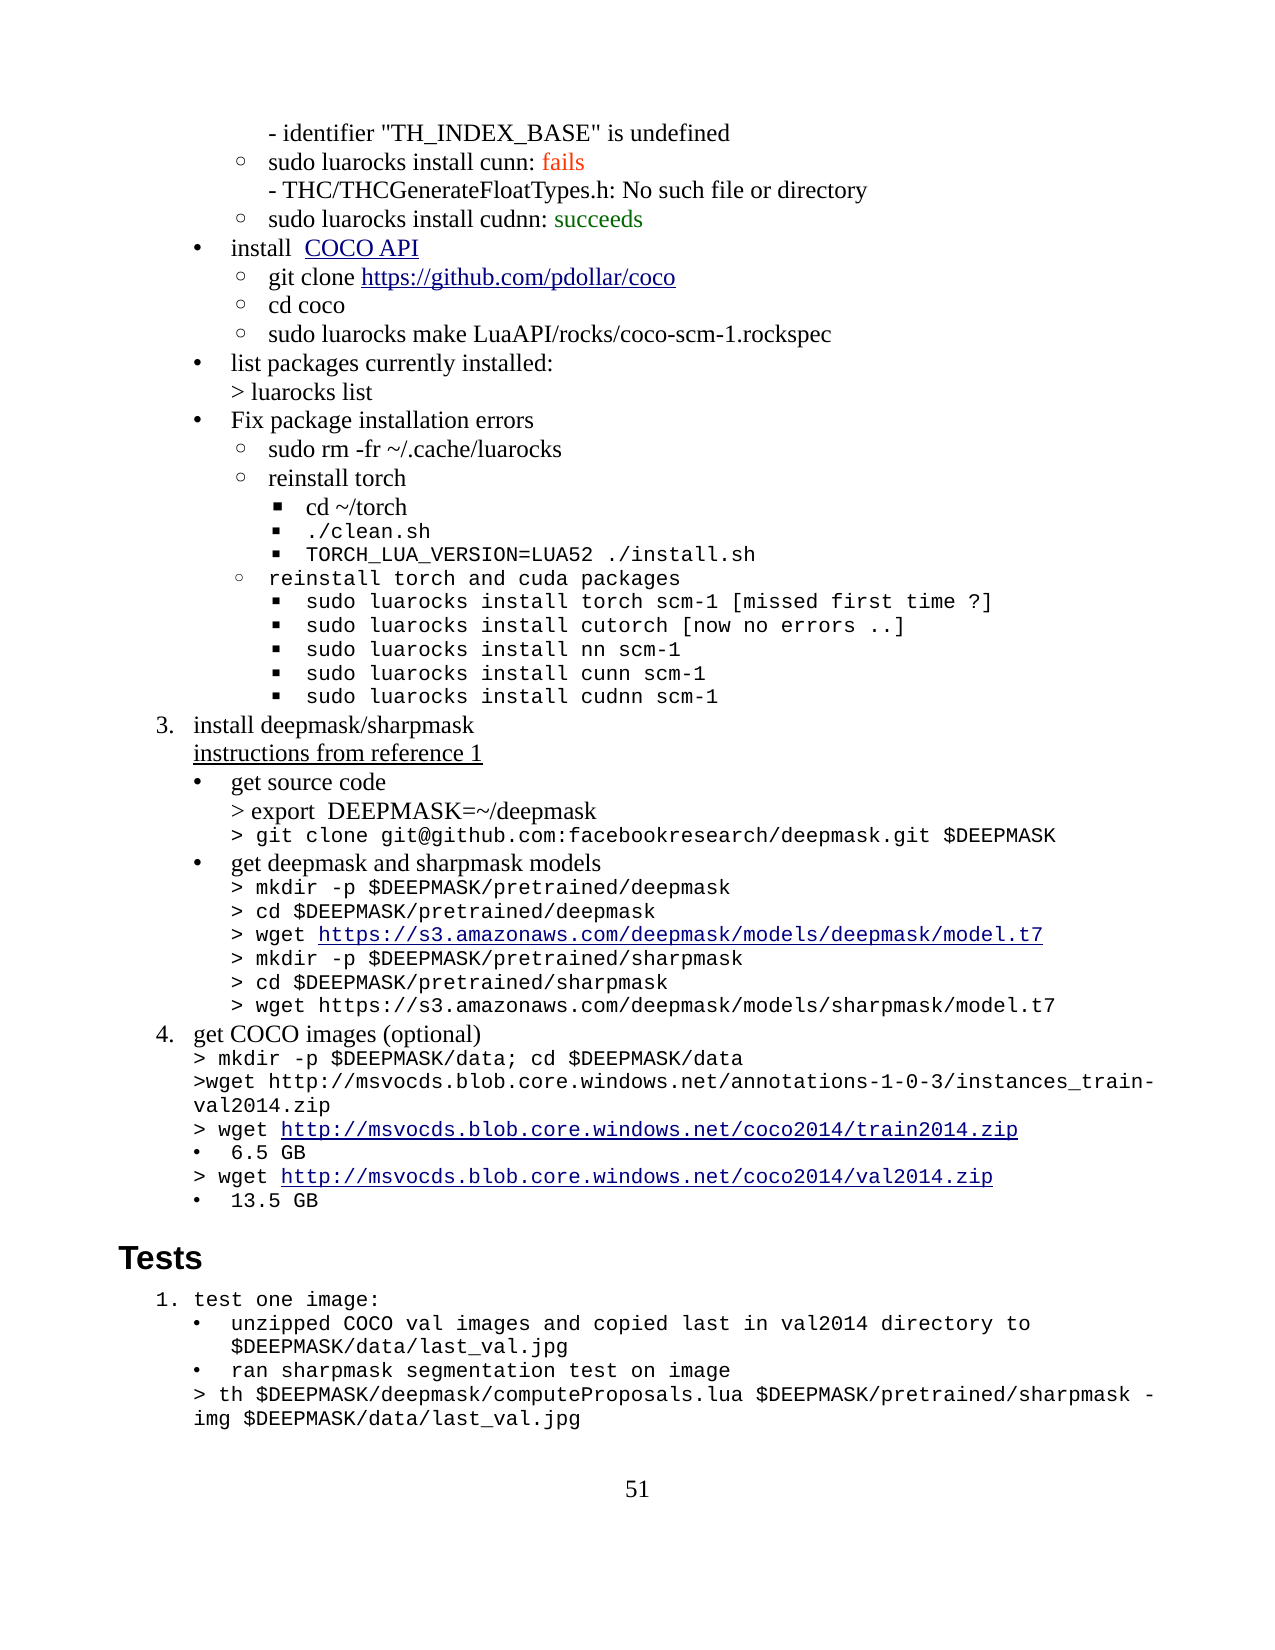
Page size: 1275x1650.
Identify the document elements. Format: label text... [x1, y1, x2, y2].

list install COCO API [193, 233, 1157, 262]
list 13.5 GB [193, 1190, 1157, 1213]
list cd ~/torch [268, 492, 1157, 521]
list > mkdir -p $DEEPMASK/pretrained/sharpmask [231, 948, 1157, 972]
list > git clone git@github.com:facebookresearch/deepmask.git $DEEPMASK [231, 825, 1157, 848]
list reinstall torch and cuda packages [231, 568, 1157, 592]
list sudo luarocks install cudnn scm-1 [268, 686, 1157, 710]
list > wget http://msvocds.blob.core.windows.net/coco2014/val2014.zip [193, 1166, 1157, 1190]
list get COCO images (optional) [156, 1019, 1157, 1048]
list > luarocks list [193, 377, 1157, 406]
subtitle Tests [118, 1238, 1157, 1277]
list > cd $DEEPMASK/pretrained/deepmask [231, 901, 1157, 924]
list > wget http://msvocds.blob.core.windows.net/coco2014/train2014.zip [193, 1119, 1157, 1142]
list > cd $DEEPMASK/pretrained/sharpmask [231, 972, 1157, 995]
list sudo luarocks install cutorch [now no errors ..] [268, 615, 1157, 639]
list unzipped COCO val images and copied last in val2014 directory to $DEEPMASK/data/last_val.jpg [193, 1313, 1157, 1360]
list cd coco [231, 291, 1157, 319]
list Fix package installation errors [193, 406, 1157, 434]
list test one image: [156, 1289, 1157, 1313]
list > mkdir -p $DEEPMASK/data; cd $DEEPMASK/data [193, 1048, 1157, 1071]
list - THC/THCGenerateFloatTypes.h: No such file or directory [231, 176, 1157, 204]
list ./clean.sh [268, 521, 1157, 544]
list sudo luarocks install cunn scm-1 [268, 662, 1157, 686]
list > th $DEEPMASK/deepmask/computeProposals.lua $DEEPMASK/pretrained/sharpmask -img $DEEPMASK/data/last_val.jpg [156, 1384, 1157, 1431]
list git clone https://github.com/pdollar/coco [231, 262, 1157, 291]
list install deepmask/sharpmask [156, 710, 1157, 738]
list list packages currently installed: [193, 348, 1157, 377]
list sudo luarocks install nn scm-1 [268, 639, 1157, 662]
list sudo luarocks make LuaAPI/rocks/coco-scm-1.rockspec [231, 319, 1157, 348]
list > mkdir -p $DEEPMASK/pretrained/deepmask [231, 877, 1157, 901]
list ran sharpmask segmentation test on image [193, 1360, 1157, 1384]
list sudo luarocks install cunn: fails [231, 147, 1157, 176]
list sudo luarocks install cudnn: succeeds [231, 204, 1157, 233]
list > wget https://s3.amazonaws.com/deepmask/models/sharpmask/model.t7 [231, 995, 1157, 1019]
list >wget http://msvocds.blob.core.windows.net/annotations-1-0-3/instances_train-val2014.zip [193, 1071, 1157, 1119]
list sudo luarocks install torch scm-1 [missed first time ?] [268, 592, 1157, 615]
list 6.5 GB [193, 1142, 1157, 1166]
list > wget https://s3.amazonaws.com/deepmask/models/deepmask/model.t7 [231, 924, 1157, 948]
list sudo rm -fr ~/.cache/luarocks [231, 434, 1157, 463]
list instructions from reference 1 [156, 738, 1157, 767]
list - identifier "TH_INDEX_BASE" is undefined [231, 118, 1157, 147]
list get deepmask and sharpmask models [193, 848, 1157, 877]
list reinstall torch [231, 463, 1157, 492]
list get source code [193, 767, 1157, 796]
list TORCH_LUA_VERSION=LUA52 ./install.sh [268, 544, 1157, 568]
list > export DEEPMASK=~/deepmask [231, 796, 1157, 825]
